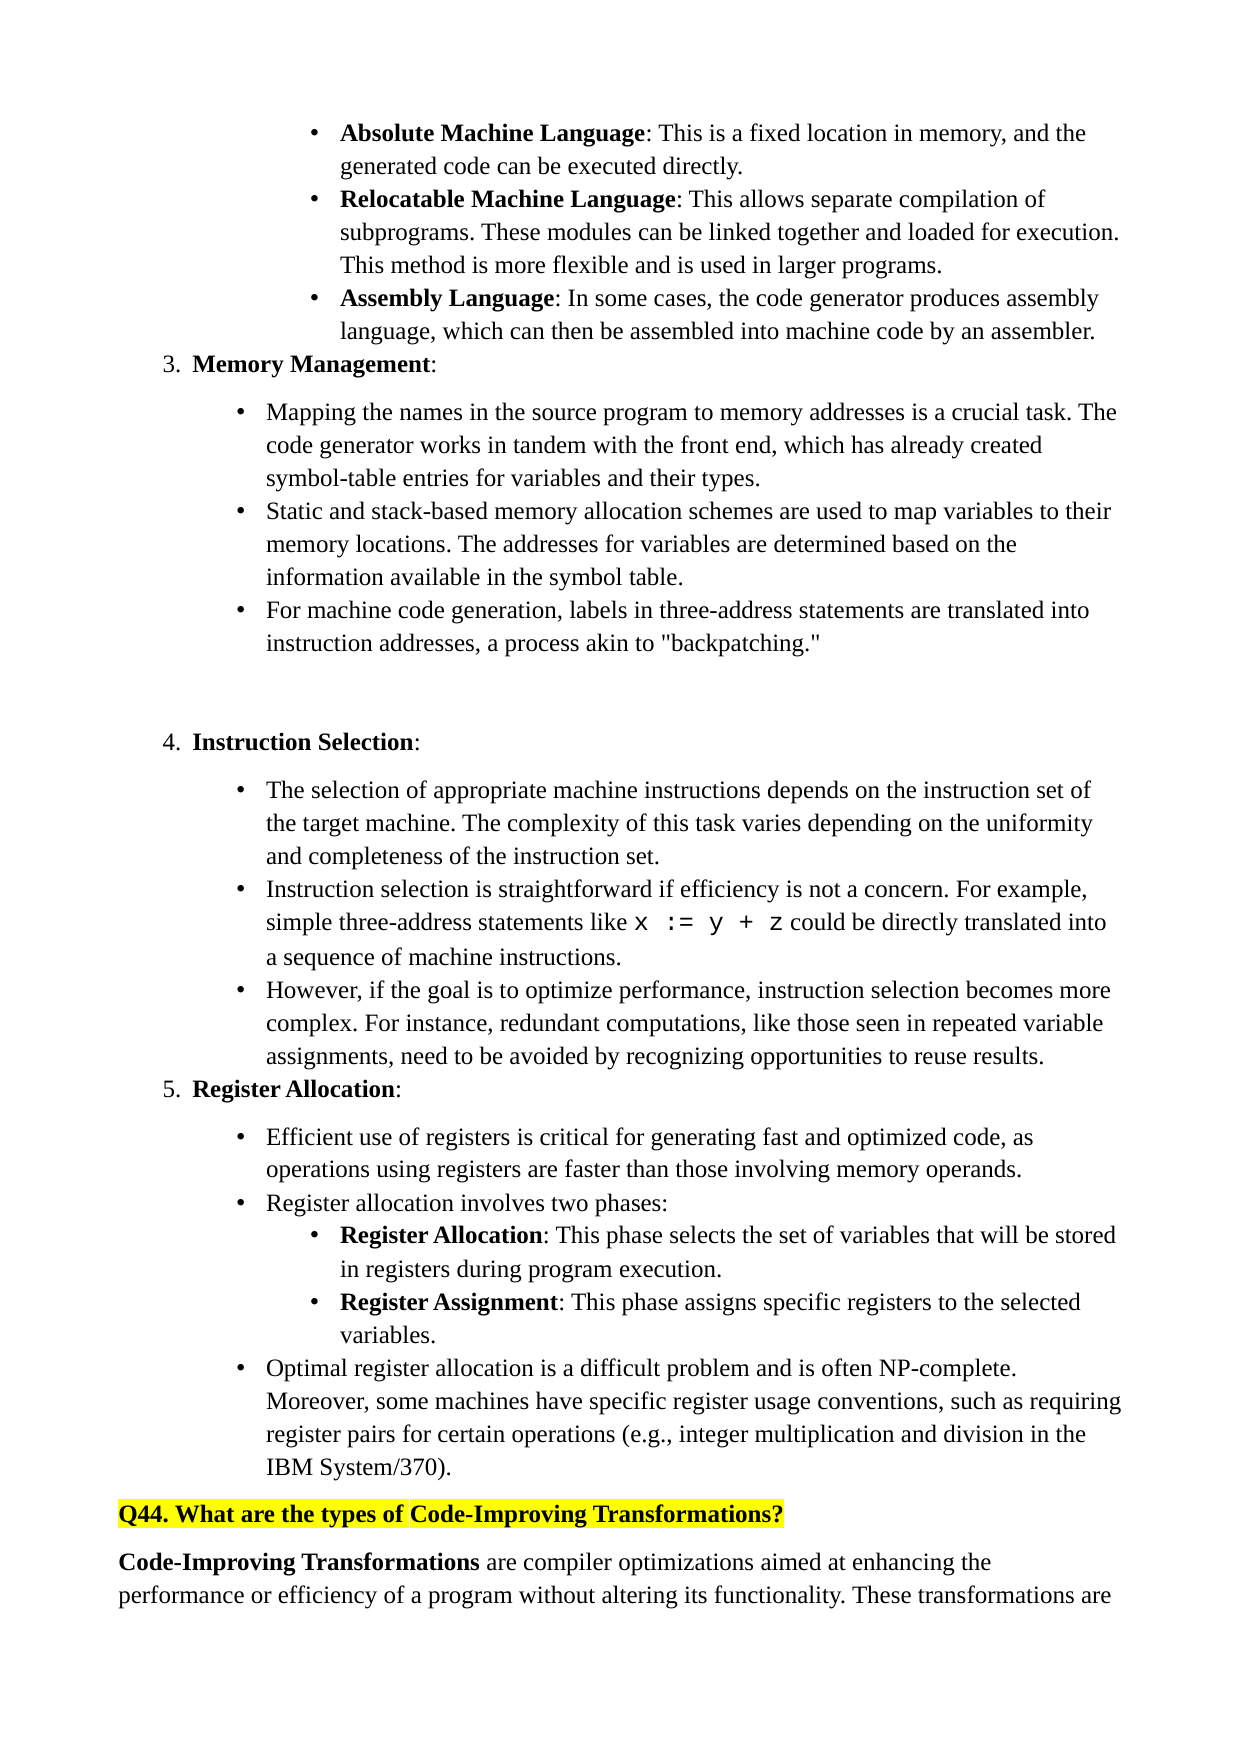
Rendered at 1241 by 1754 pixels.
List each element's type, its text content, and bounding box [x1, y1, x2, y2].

list The selection of appropriate machine instructions depends on the instruction set of the target machine. The complexity of this task varies depending on the uniformity and completeness of the instruction set. [236, 775, 1122, 869]
list For machine code generation, labels in three-address statements are translated into instruction addresses, a process akin to "backpatching." [236, 595, 1122, 657]
list However, if the goal is to optimize performance, instruction selection becomes more complex. For instance, redundant computations, like those seen in repeated variable assignments, need to be avoided by recognizing opportunities to reuse results. [236, 975, 1122, 1070]
list Assembly Language: In some cases, the code generator produces assembly language, which can then be assembled into machine code by an assembler. [310, 283, 1122, 345]
list Instruction selection is straightforward if efficiency is not a concern. For example, simple three-address statements like x := y + z could be directly translated into a sequence of machine instructions. [236, 874, 1122, 971]
list Instruction Selection: [162, 727, 1122, 756]
list Register Allocation: This phase selects the set of variables that will be stored in registers during program execution. [310, 1221, 1122, 1282]
list Efficient use of registers is critical for generating fast and optimized code, as operations using registers are faster than those involving memory operands. [236, 1122, 1122, 1183]
list Absolute Machine Language: This is a fixed location in memory, and the generated code can be executed directly. [310, 118, 1122, 180]
list Optimal register allocation is a difficult problem and is often NP-complete. Moreover, some machines have specific register usage conventions, such as requiring register pairs for certain operations (e.g., integer multiplication and division in the IBM System/370). [236, 1353, 1122, 1481]
list Register allocation involves two phases: [236, 1188, 1122, 1216]
list Register Assignment: This phase assigns specific registers to the selected variables. [310, 1287, 1122, 1348]
text Q44. What are the types of Code-Improving Transformations? [118, 1499, 1122, 1528]
list Relocatable Machine Language: This allows separate compilation of subprograms. These modules can be linked together and loaded for execution. This method is more flexible and is used in larger programs. [310, 184, 1122, 279]
text Code-Improving Transformations are compiler optimizations aimed at enhancing the performance or efficiency of a program without altering its functionality. These transformations are [118, 1547, 1122, 1609]
list Mapping the names in the source program to memory addresses is a crucial task. The code generator works in tandem with the front end, which has already created symbol-table entries for variables and their types. [236, 397, 1122, 492]
list Memory Management: [162, 349, 1122, 378]
list Static and stack-based memory allocation schemes are used to map variables to their memory locations. The addresses for variables are determined based on the information available in the symbol table. [236, 496, 1122, 591]
list Register Allocation: [162, 1074, 1122, 1103]
